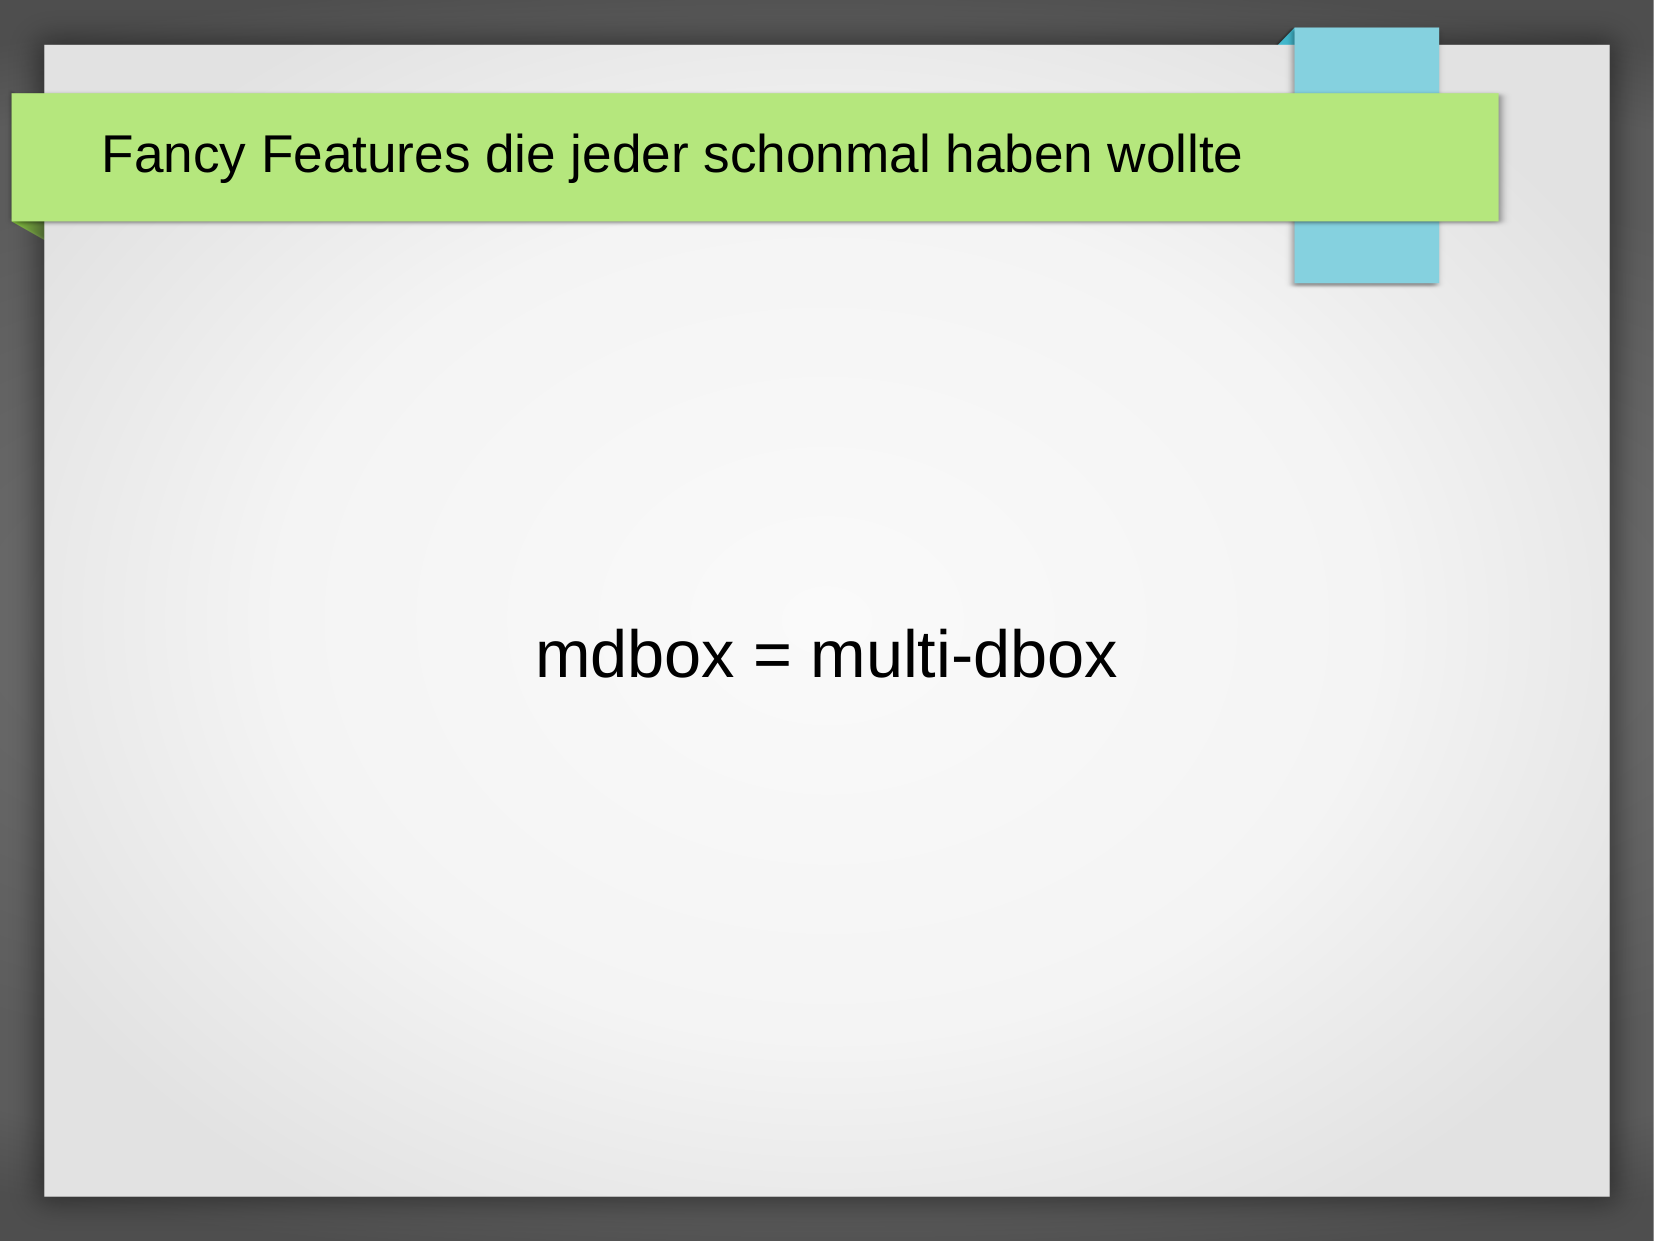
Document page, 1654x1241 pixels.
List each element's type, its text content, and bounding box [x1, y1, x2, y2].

picture [0, 0, 1654, 1241]
subtitle mdbox = multi-dbox [82, 295, 1571, 1015]
title Fancy Features die jeder schonmal haben wollte [82, 91, 1264, 216]
